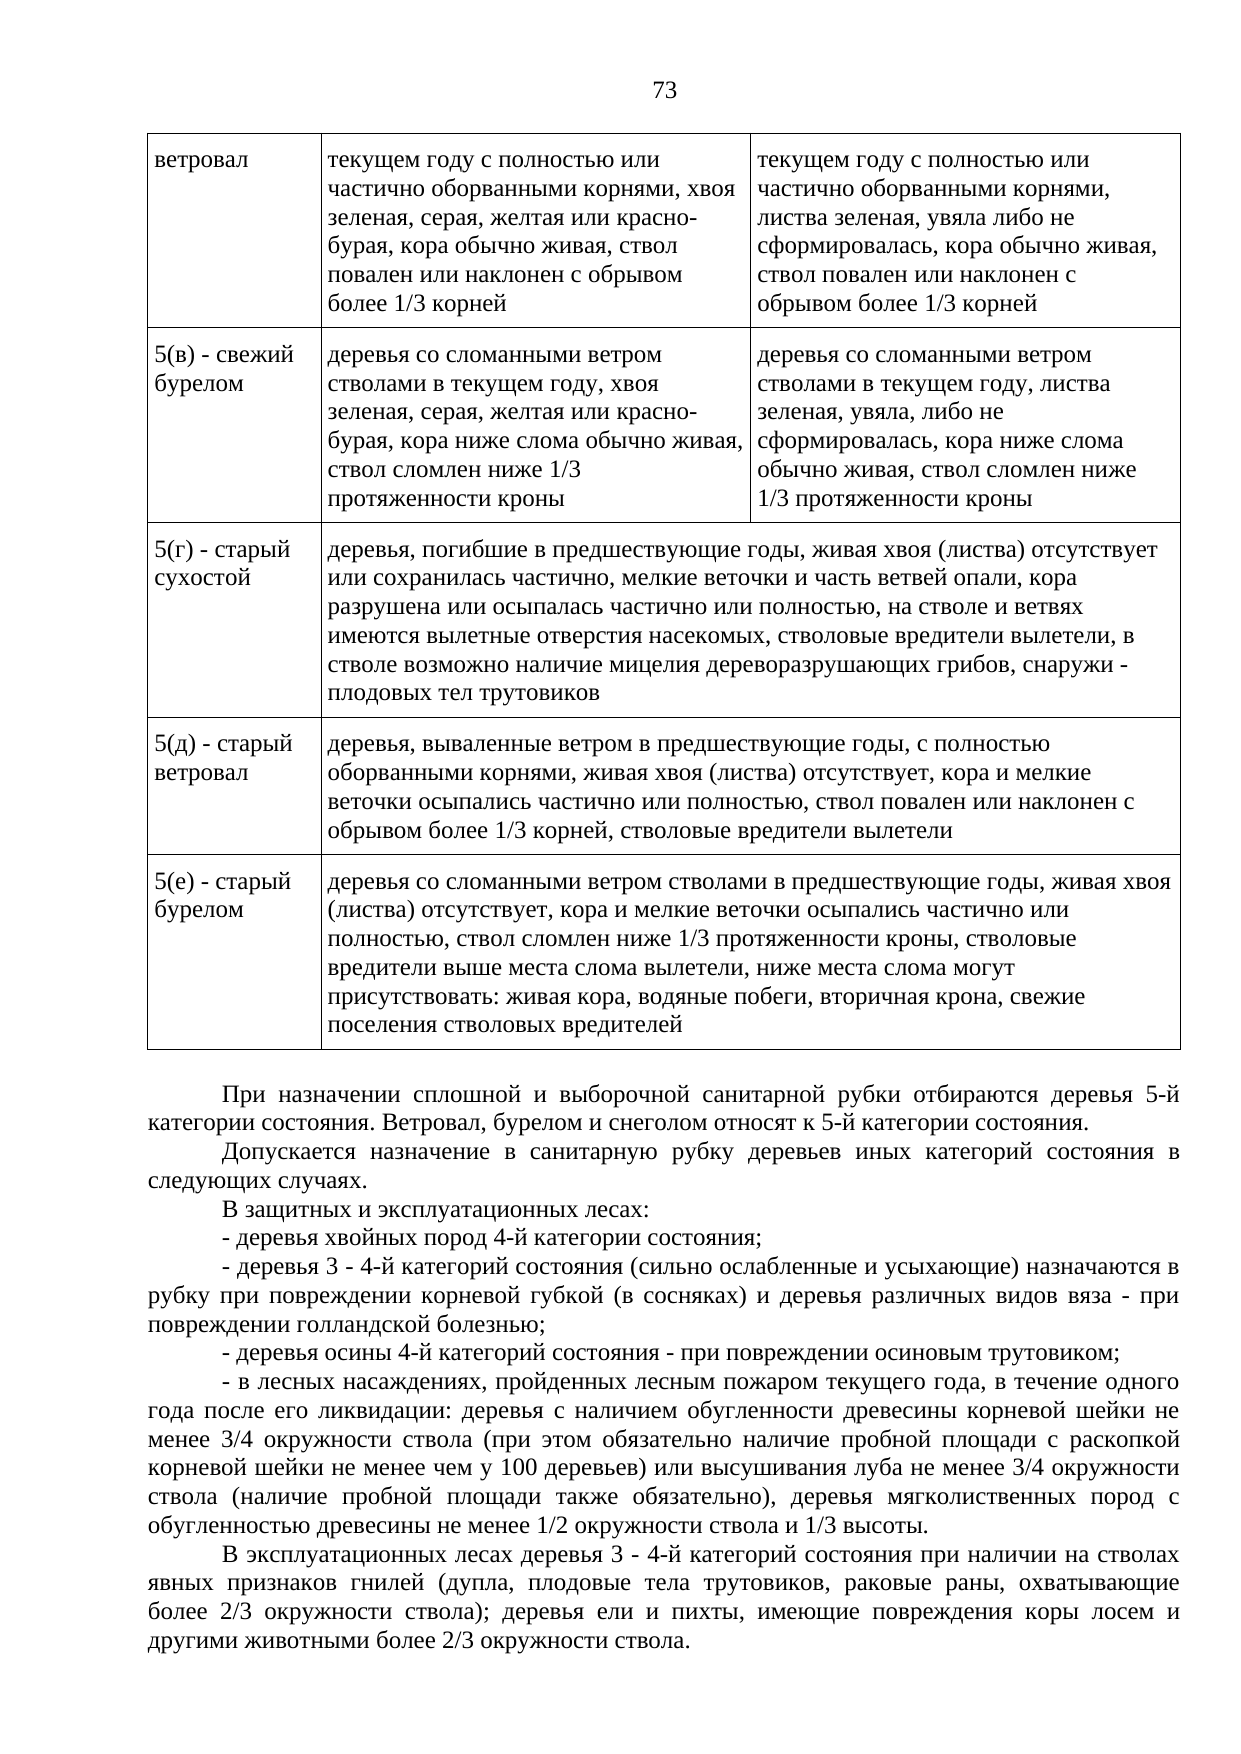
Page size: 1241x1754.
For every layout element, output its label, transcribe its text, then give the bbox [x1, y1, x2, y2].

text В защитных и эксплуатационных лесах: [148, 1194, 1181, 1222]
table_cell ветровал [148, 134, 321, 327]
text - в лесных насаждениях, пройденных лесным пожаром текущего года, в течение одного года после его ликвидации: деревья с наличием обугленности древесины корневой шейки не менее 3/4 окружности ствола (при этом обязательно наличие пробной площади с раскопкой корневой шейки не менее чем у 100 деревьев) или высушивания луба не менее 3/4 окружности ствола (наличие пробной площади также обязательно), деревья мягколиственных пород с обугленностью древесины не менее 1/2 окружности ствола и 1/3 высоты. [148, 1366, 1181, 1539]
text - деревья осины 4-й категорий состояния - при повреждении осиновым трутовиком; [148, 1337, 1181, 1366]
text В эксплуатационных лесах деревья 3 - 4-й категорий состояния при наличии на стволах явных признаков гнилей (дупла, плодовые тела трутовиков, раковые раны, охватывающие более 2/3 окружности ствола); деревья ели и пихты, имеющие повреждения коры лосем и другими животными более 2/3 окружности ствола. [148, 1539, 1181, 1654]
text - деревья хвойных пород 4-й категории состояния; [148, 1222, 1181, 1251]
table_cell 5(д) - старый ветровал [148, 718, 321, 854]
table_cell деревья со сломанными ветром стволами в текущем году, хвоя зеленая, серая, желтая или красно-бурая, кора ниже слома обычно живая, ствол сломлен ниже 1/3 протяженности кроны [322, 328, 750, 522]
text Допускается назначение в санитарную рубку деревьев иных категорий состояния в следующих случаях. [148, 1136, 1181, 1194]
table_cell деревья со сломанными ветром стволами в предшествующие годы, живая хвоя (листва) отсутствует, кора и мелкие веточки осыпались частично или полностью, ствол сломлен ниже 1/3 протяженности кроны, стволовые вредители выше места слома вылетели, ниже места слома могут присутствовать: живая кора, водяные побеги, вторичная крона, свежие поселения стволовых вредителей [322, 855, 1180, 1049]
table_cell 5(в) - свежий бурелом [148, 328, 321, 522]
table_cell текущем году с полностью или частично оборванными корнями, хвоя зеленая, серая, желтая или красно-бурая, кора обычно живая, ствол повален или наклонен с обрывом более 1/3 корней [322, 134, 750, 327]
text - деревья 3 - 4-й категорий состояния (сильно ослабленные и усыхающие) назначаются в рубку при повреждении корневой губкой (в сосняках) и деревья различных видов вяза - при повреждении голландской болезнью; [148, 1251, 1181, 1337]
table_cell деревья, вываленные ветром в предшествующие годы, с полностью оборванными корнями, живая хвоя (листва) отсутствует, кора и мелкие веточки осыпались частично или полностью, ствол повален или наклонен с обрывом более 1/3 корней, стволовые вредители вылетели [322, 718, 1180, 854]
table_cell 5(е) - старый бурелом [148, 855, 321, 1049]
table_cell деревья, погибшие в предшествующие годы, живая хвоя (листва) отсутствует или сохранилась частично, мелкие веточки и часть ветвей опали, кора разрушена или осыпалась частично или полностью, на стволе и ветвях имеются вылетные отверстия насекомых, стволовые вредители вылетели, в стволе возможно наличие мицелия дереворазрушающих грибов, снаружи - плодовых тел трутовиков [322, 523, 1180, 717]
table_cell 5(г) - старый сухостой [148, 523, 321, 717]
table_cell текущем году с полностью или частично оборванными корнями, листва зеленая, увяла либо не сформировалась, кора обычно живая, ствол повален или наклонен с обрывом более 1/3 корней [751, 134, 1180, 327]
text При назначении сплошной и выборочной санитарной рубки отбираются деревья 5-й категории состояния. Ветровал, бурелом и снеголом относят к 5-й категории состояния. [148, 1079, 1181, 1136]
table_cell деревья со сломанными ветром стволами в текущем году, листва зеленая, увяла, либо не сформировалась, кора ниже слома обычно живая, ствол сломлен ниже 1/3 протяженности кроны [751, 328, 1180, 522]
